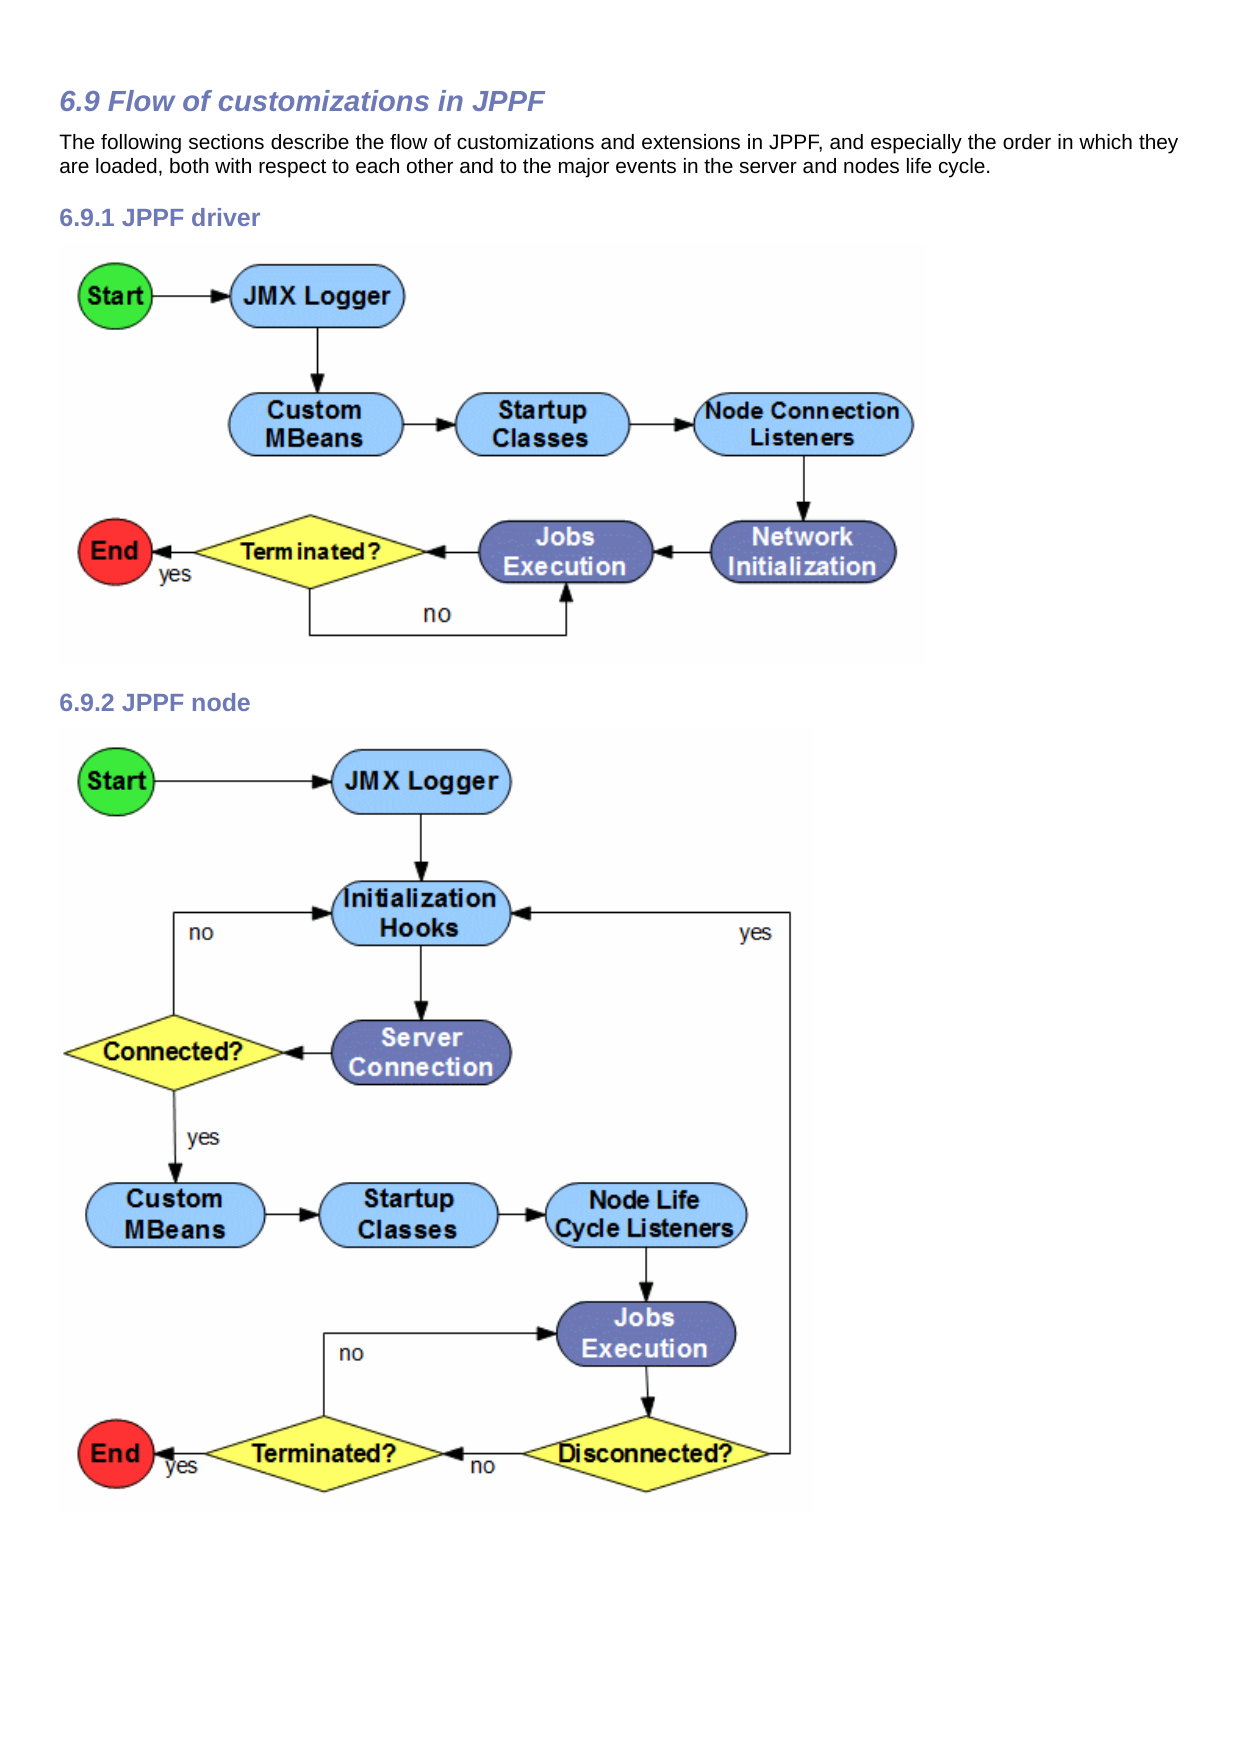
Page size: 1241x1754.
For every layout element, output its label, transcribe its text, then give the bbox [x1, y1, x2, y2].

picture [59, 729, 813, 1511]
subtitle Flow of customizations in JPPF [59, 84, 1181, 118]
picture [59, 244, 927, 663]
subtitle JPPF driver [59, 203, 1181, 232]
subtitle JPPF node [59, 688, 1181, 717]
text The following sections describe the flow of customizations and extensions in JPPF, and especially the order in which they are loaded, both with respect to each other and to the major events in the server and nodes life cycle. [59, 130, 1181, 178]
